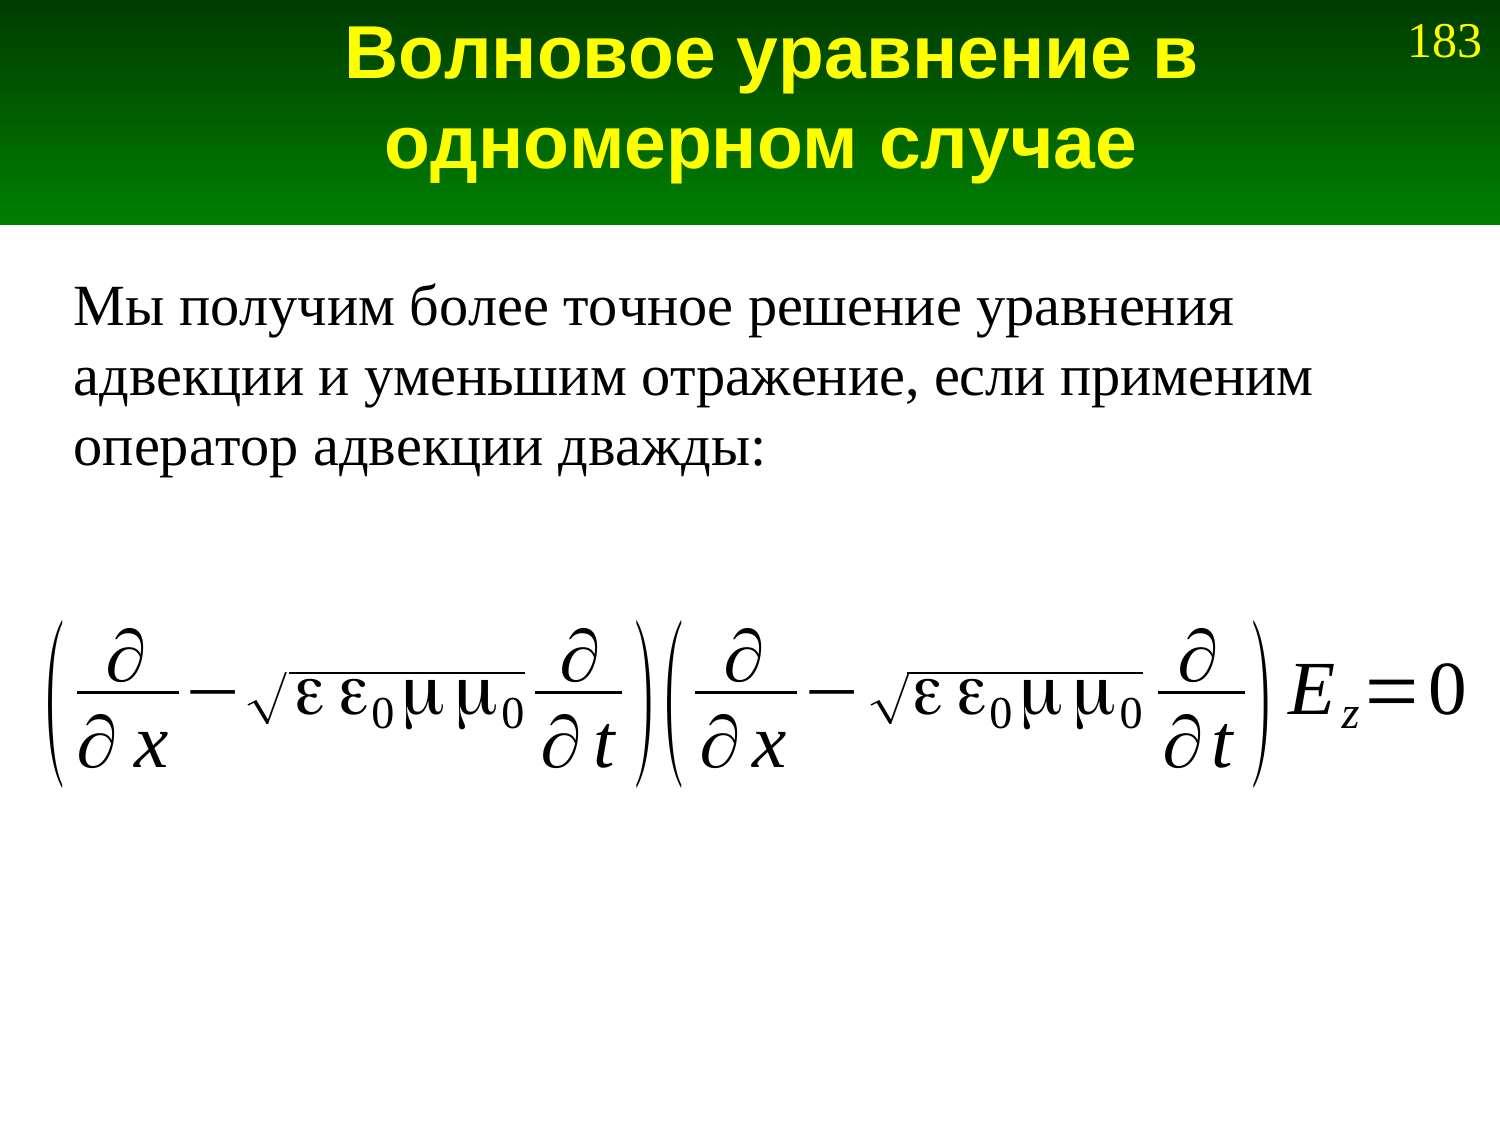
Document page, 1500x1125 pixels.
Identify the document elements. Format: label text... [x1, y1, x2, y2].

text_box Мы получим более точное решение уравнения адвекции и уменьшим отражение, если применим оператор адвекции дважды: [59, 259, 1441, 485]
chart [23, 614, 1486, 791]
title Волновое уравнение в одномерном случае [123, 0, 1399, 192]
